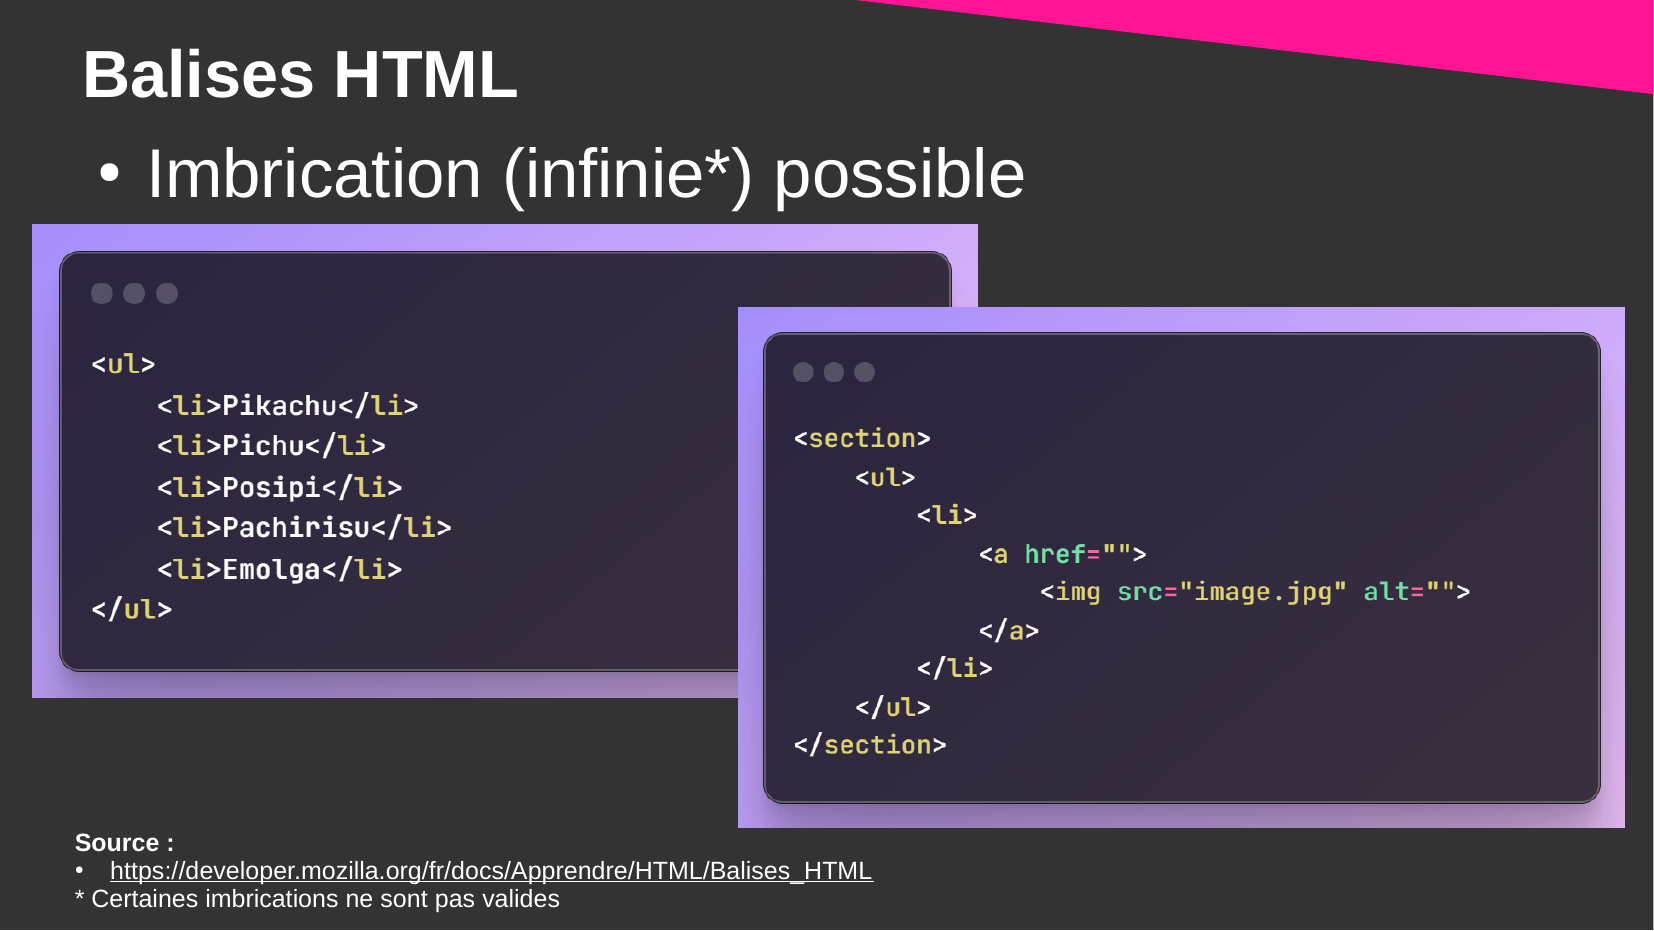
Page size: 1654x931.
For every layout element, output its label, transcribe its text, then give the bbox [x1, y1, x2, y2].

text_box Source : https://developer.mozilla.org/fr/docs/Apprendre/HTML/Balises_HTML * Certaines imbrications ne sont pas valides [59, 821, 1546, 920]
picture [32, 224, 1625, 828]
title Balises HTML [82, 37, 1571, 114]
text_box [855, 0, 1654, 95]
list Imbrication (infinie*) possible [80, 135, 1217, 213]
